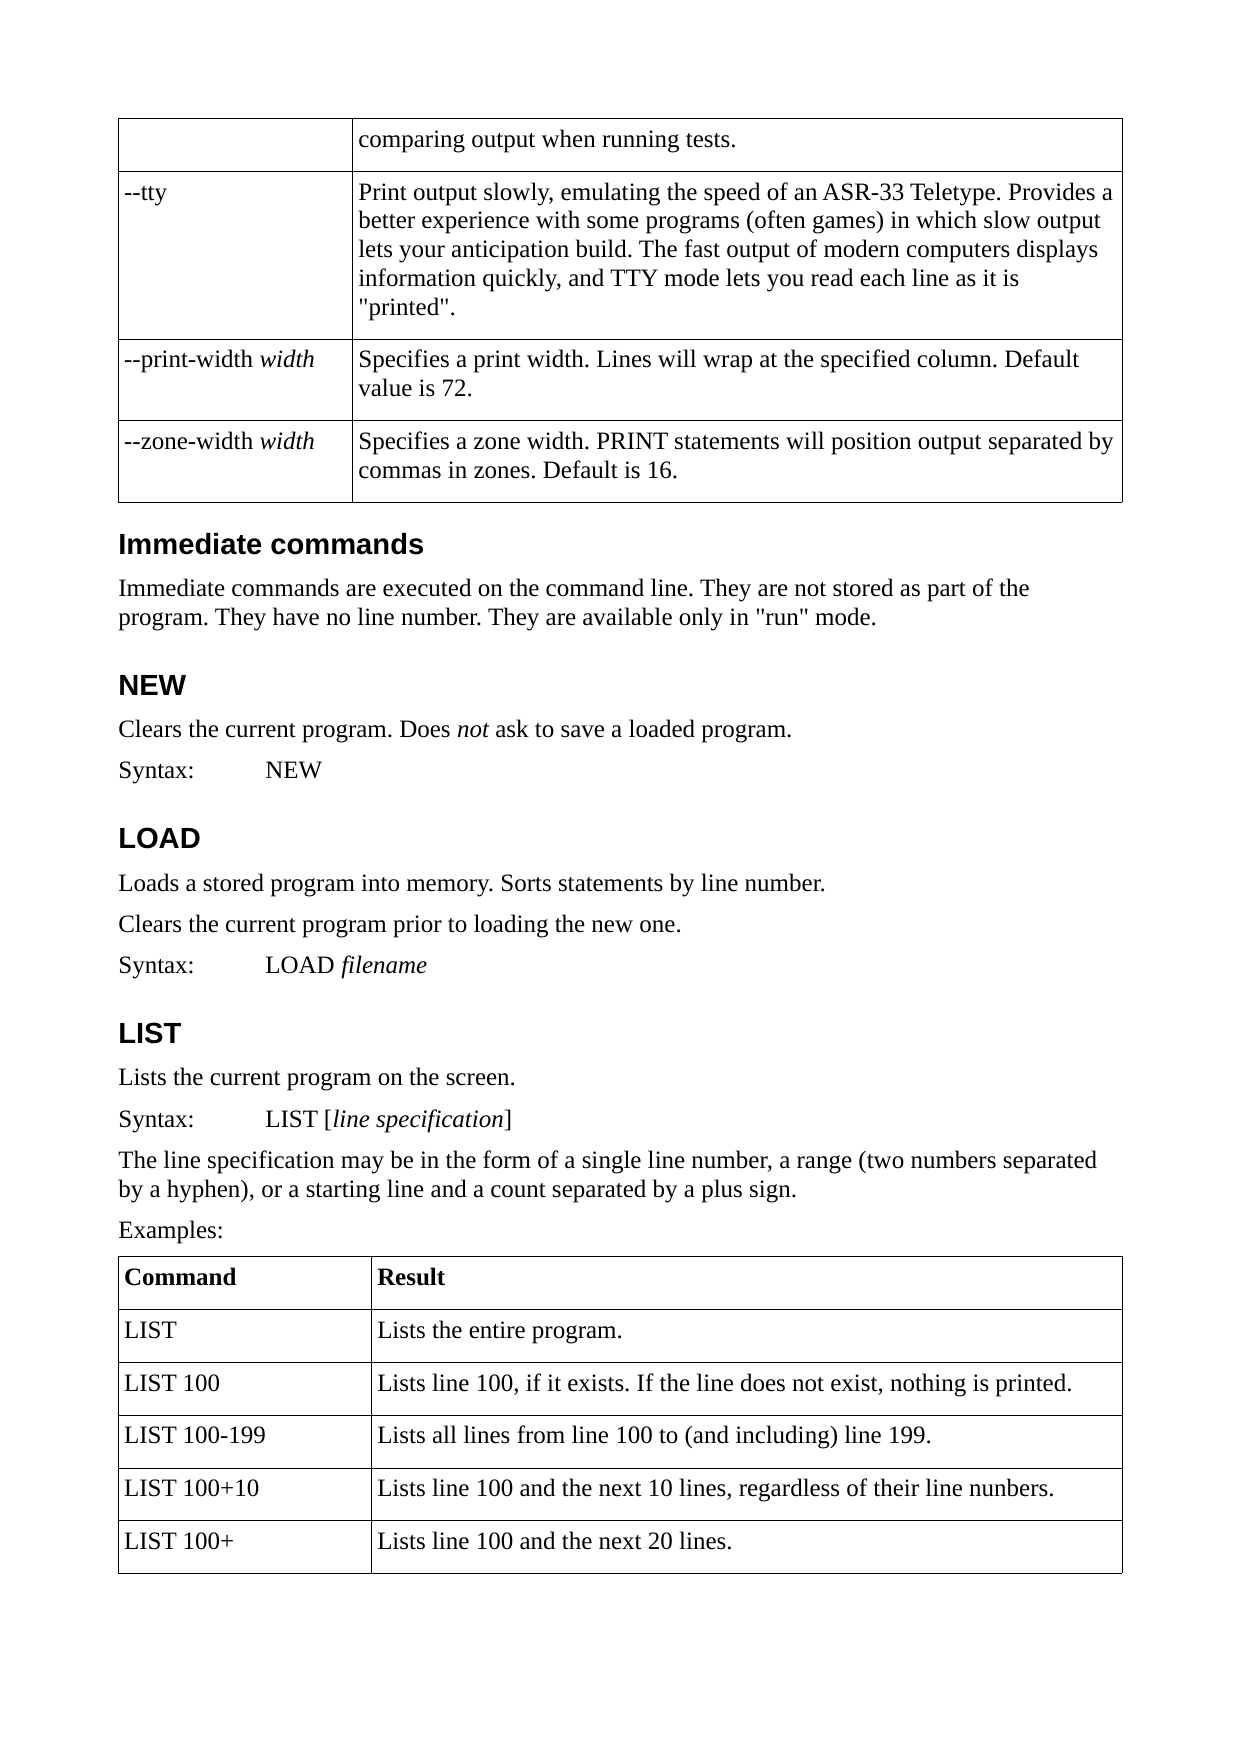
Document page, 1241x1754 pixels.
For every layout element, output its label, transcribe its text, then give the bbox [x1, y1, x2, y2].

table_cell --tty [119, 172, 352, 339]
table_cell Specifies a zone width. PRINT statements will position output separated by commas in zones. Default is 16. [353, 421, 1122, 502]
table_cell LIST 100+10 [119, 1469, 371, 1520]
table_cell Lists line 100, if it exists. If the line does not exist, nothing is printed. [372, 1363, 1122, 1414]
text Syntax: NEW [118, 755, 1122, 784]
text Lists the current program on the screen. [118, 1062, 1122, 1091]
subtitle LOAD [118, 822, 1122, 855]
text Immediate commands are executed on the command line. They are not stored as part of the program. They have no line number. They are available only in "run" mode. [118, 573, 1122, 631]
table_cell Lists line 100 and the next 10 lines, regardless of their line nunbers. [372, 1469, 1122, 1520]
text Syntax: LOAD filename [118, 950, 1122, 979]
text Clears the current program. Does not ask to save a loaded program. [118, 714, 1122, 743]
text Loads a stored program into memory. Sorts statements by line number. [118, 868, 1122, 896]
subtitle NEW [118, 668, 1122, 702]
subtitle Immediate commands [118, 527, 1122, 561]
text The line specification may be in the form of a single line number, a range (two numbers separated by a hyphen), or a starting line and a count separated by a plus sign. [118, 1145, 1122, 1202]
table_cell Lists the entire program. [372, 1310, 1122, 1362]
text Examples: [118, 1215, 1122, 1244]
table_cell LIST 100-199 [119, 1416, 371, 1467]
table_cell LIST 100 [119, 1363, 371, 1414]
table_cell LIST 100+ [119, 1521, 371, 1573]
table_cell LIST [119, 1310, 371, 1362]
text Clears the current program prior to loading the new one. [118, 909, 1122, 938]
table_cell --print-width width [119, 340, 352, 420]
table_cell Lists all lines from line 100 to (and including) line 199. [372, 1416, 1122, 1467]
table_cell Specifies a print width. Lines will wrap at the specified column. Default value is 72. [353, 340, 1122, 420]
table_header Command [119, 1257, 371, 1309]
table_cell Print output slowly, emulating the speed of an ASR-33 Teletype. Provides a better experience with some programs (often games) in which slow output lets your anticipation build. The fast output of modern computers displays information quickly, and TTY mode lets you read each line as it is "printed". [353, 172, 1122, 339]
table_cell comparing output when running tests. [353, 119, 1122, 171]
table_cell Lists line 100 and the next 20 lines. [372, 1521, 1122, 1573]
table_cell [119, 119, 352, 171]
table_cell --zone-width width [119, 421, 352, 502]
subtitle LIST [118, 1016, 1122, 1050]
table_header Result [372, 1257, 1122, 1309]
text Syntax: LIST [line specification] [118, 1104, 1122, 1132]
